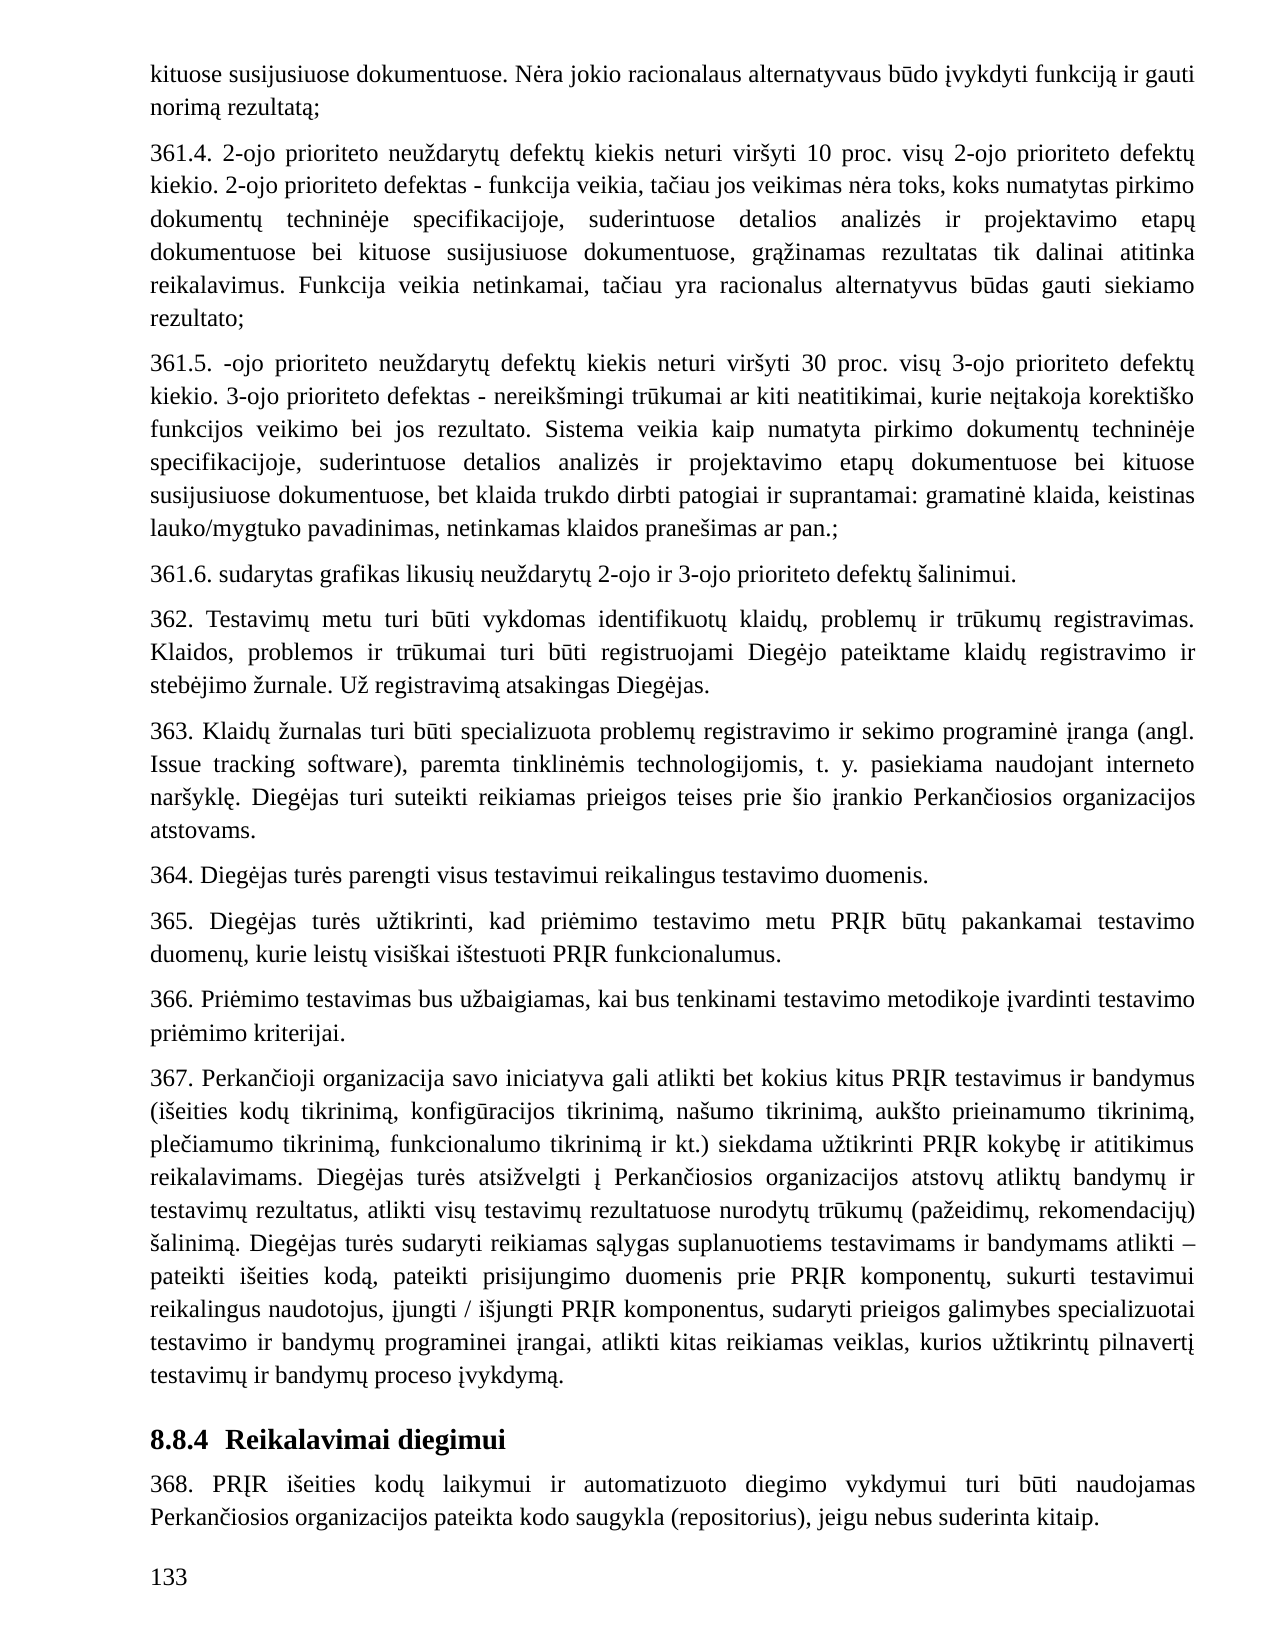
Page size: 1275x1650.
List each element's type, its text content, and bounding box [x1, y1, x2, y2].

text 365. Diegėjas turės užtikrinti, kad priėmimo testavimo metu PRĮR būtų pakankamai testavimo duomenų, kurie leistų visiškai ištestuoti PRĮR funkcionalumus. [150, 906, 1196, 968]
text 361.6. sudarytas grafikas likusių neuždarytų 2-ojo ir 3-ojo prioriteto defektų šalinimui. [150, 559, 1196, 588]
text 367. Perkančioji organizacija savo iniciatyva gali atlikti bet kokius kitus PRĮR testavimus ir bandymus (išeities kodų tikrinimą, konfigūracijos tikrinimą, našumo tikrinimą, aukšto prieinamumo tikrinimą, plečiamumo tikrinimą, funkcionalumo tikrinimą ir kt.) siekdama užtikrinti PRĮR kokybę ir atitikimus reikalavimams. Diegėjas turės atsižvelgti į Perkančiosios organizacijos atstovų atliktų bandymų ir testavimų rezultatus, atlikti visų testavimų rezultatuose nurodytų trūkumų (pažeidimų, rekomendacijų) šalinimą. Diegėjas turės sudaryti reikiamas sąlygas suplanuotiems testavimams ir bandymams atlikti – pateikti išeities kodą, pateikti prisijungimo duomenis prie PRĮR komponentų, sukurti testavimui reikalingus naudotojus, įjungti / išjungti PRĮR komponentus, sudaryti prieigos galimybes specializuotai testavimo ir bandymų programinei įrangai, atlikti kitas reikiamas veiklas, kurios užtikrintų pilnavertį testavimų ir bandymų proceso įvykdymą. [150, 1063, 1196, 1389]
subtitle Reikalavimai diegimui [150, 1422, 1196, 1456]
text 361.4. 2-ojo prioriteto neuždarytų defektų kiekis neturi viršyti 10 proc. visų 2-ojo prioriteto defektų kiekio. 2-ojo prioriteto defektas - funkcija veikia, tačiau jos veikimas nėra toks, koks numatytas pirkimo dokumentų techninėje specifikacijoje, suderintuose detalios analizės ir projektavimo etapų dokumentuose bei kituose susijusiuose dokumentuose, grąžinamas rezultatas tik dalinai atitinka reikalavimus. Funkcija veikia netinkamai, tačiau yra racionalus alternatyvus būdas gauti siekiamo rezultato; [150, 138, 1196, 331]
text 362. Testavimų metu turi būti vykdomas identifikuotų klaidų, problemų ir trūkumų registravimas. Klaidos, problemos ir trūkumai turi būti registruojami Diegėjo pateiktame klaidų registravimo ir stebėjimo žurnale. Už registravimą atsakingas Diegėjas. [150, 604, 1196, 699]
text 368. PRĮR išeities kodų laikymui ir automatizuoto diegimo vykdymui turi būti naudojamas Perkančiosios organizacijos pateikta kodo saugykla (repositorius), jeigu nebus suderinta kitaip. [150, 1469, 1196, 1531]
text kituose susijusiuose dokumentuose. Nėra jokio racionalaus alternatyvaus būdo įvykdyti funkciją ir gauti norimą rezultatą; [150, 59, 1196, 121]
text 363. Klaidų žurnalas turi būti specializuota problemų registravimo ir sekimo programinė įranga (angl. Issue tracking software), paremta tinklinėmis technologijomis, t. y. pasiekiama naudojant interneto naršyklę. Diegėjas turi suteikti reikiamas prieigos teises prie šio įrankio Perkančiosios organizacijos atstovams. [150, 716, 1196, 844]
text 364. Diegėjas turės parengti visus testavimui reikalingus testavimo duomenis. [150, 861, 1196, 889]
text 361.5. -ojo prioriteto neuždarytų defektų kiekis neturi viršyti 30 proc. visų 3-ojo prioriteto defektų kiekio. 3-ojo prioriteto defektas - nereikšmingi trūkumai ar kiti neatitikimai, kurie neįtakoja korektiško funkcijos veikimo bei jos rezultato. Sistema veikia kaip numatyta pirkimo dokumentų techninėje specifikacijoje, suderintuose detalios analizės ir projektavimo etapų dokumentuose bei kituose susijusiuose dokumentuose, bet klaida trukdo dirbti patogiai ir suprantamai: gramatinė klaida, keistinas lauko/mygtuko pavadinimas, netinkamas klaidos pranešimas ar pan.; [150, 348, 1196, 542]
text 366. Priėmimo testavimas bus užbaigiamas, kai bus tenkinami testavimo metodikoje įvardinti testavimo priėmimo kriterijai. [150, 984, 1196, 1046]
